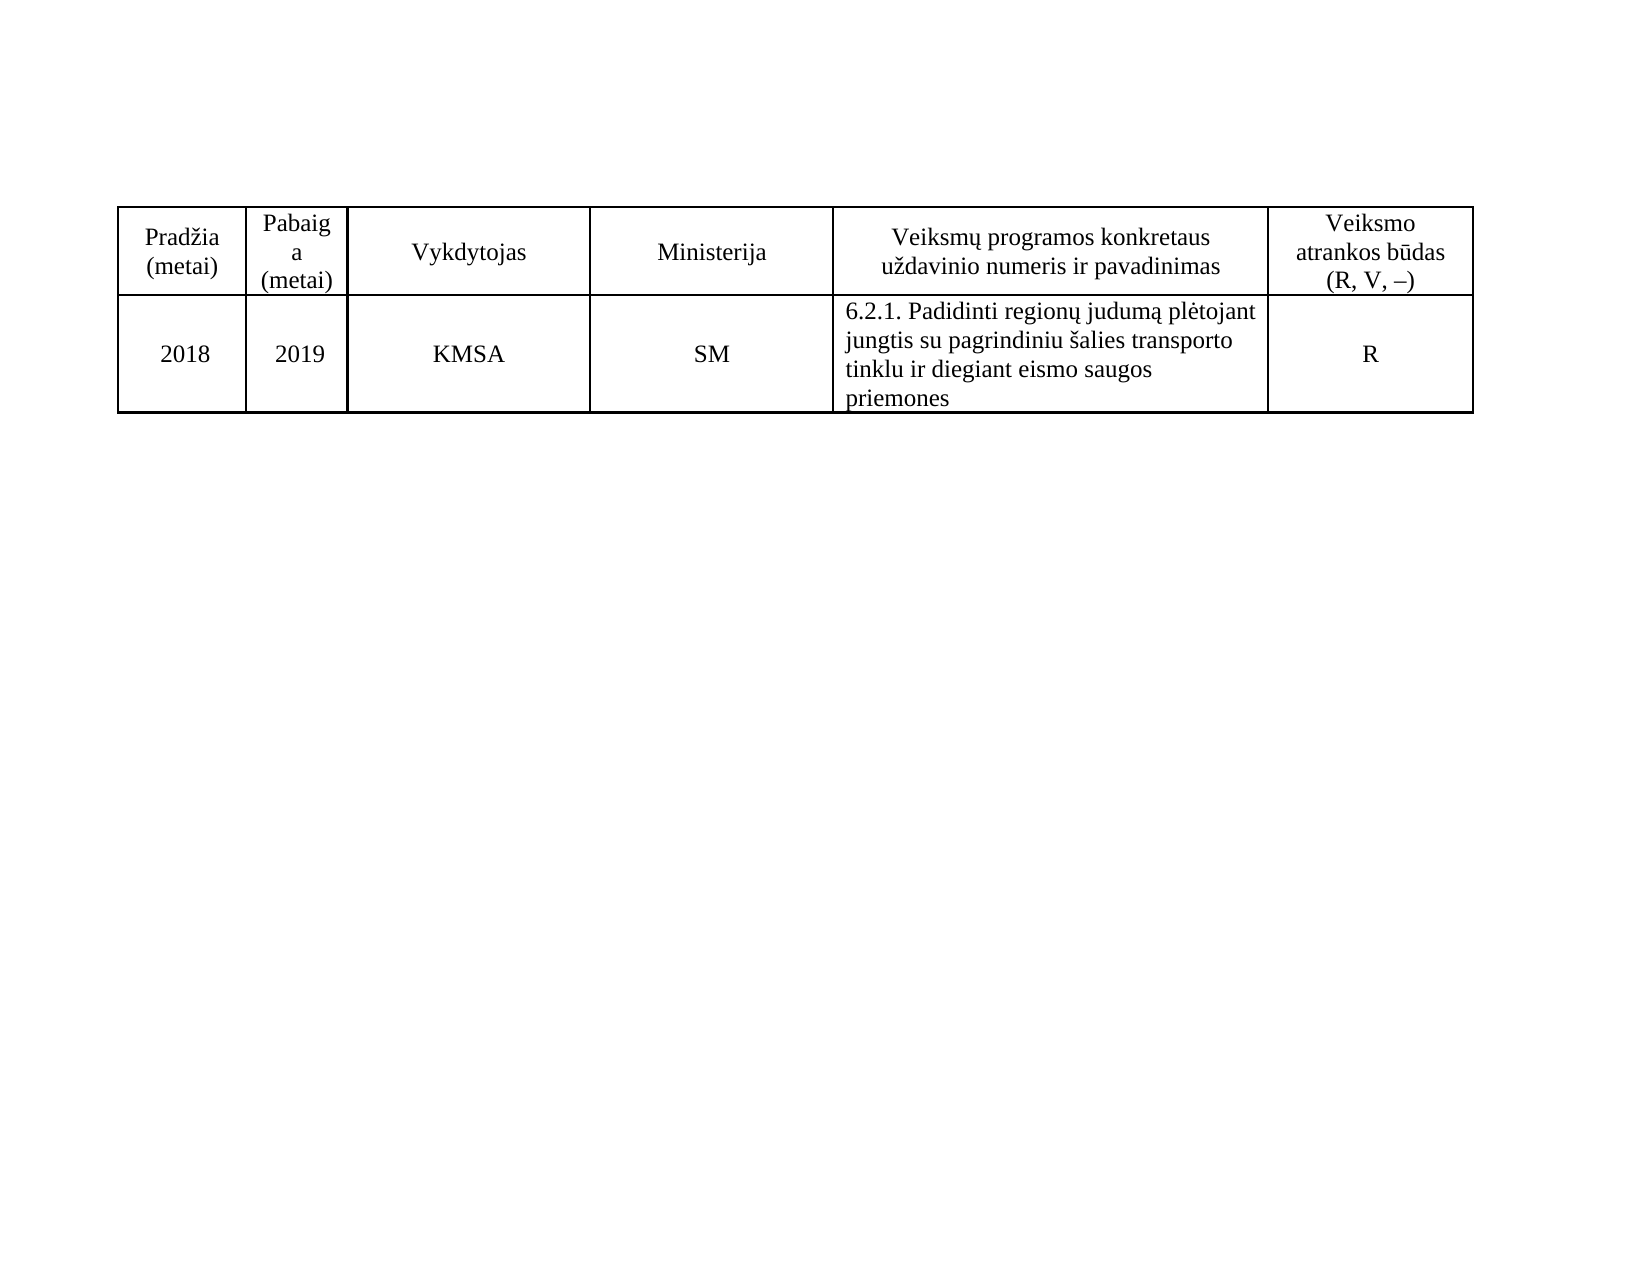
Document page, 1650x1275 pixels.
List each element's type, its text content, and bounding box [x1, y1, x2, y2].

table_header Vykdytojas [349, 208, 589, 294]
table_cell SM [591, 296, 832, 411]
table_header Ministerija [591, 208, 832, 294]
table_header Veiksmų programos konkretaus uždavinio numeris ir pavadinimas [834, 208, 1267, 294]
table_cell 2018 [119, 296, 245, 411]
table_cell 6.2.1. Padidinti regionų judumą plėtojant jungtis su pagrindiniu šalies transporto tinklu ir diegiant eismo saugos priemones [834, 296, 1267, 411]
table_cell R [1269, 296, 1472, 411]
table_header Pradžia (metai) [119, 208, 245, 294]
table_header Pabaiga (metai) [247, 208, 346, 294]
table_cell 2019 [247, 296, 346, 411]
table_cell KMSA [349, 296, 589, 411]
table_header Veiksmo atrankos būdas (R, V, –) [1269, 208, 1472, 294]
